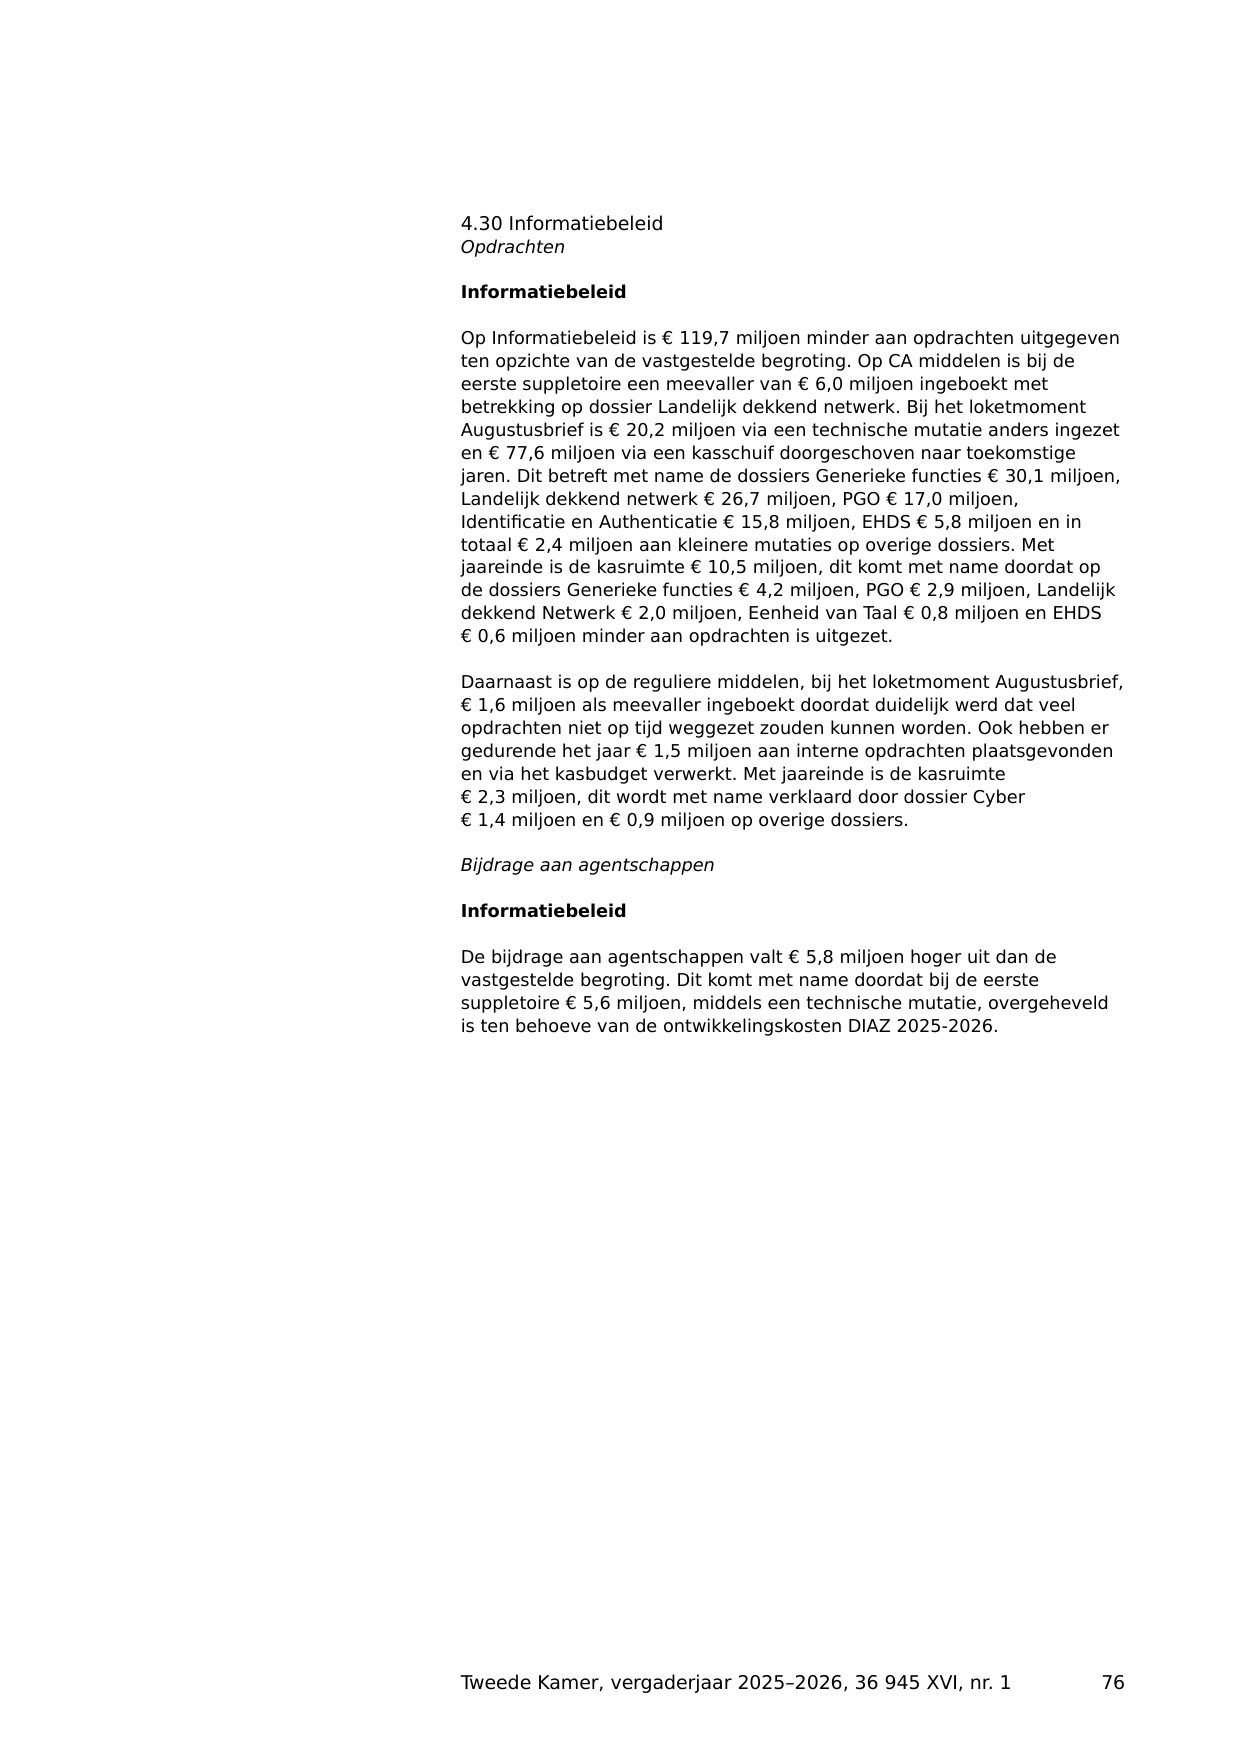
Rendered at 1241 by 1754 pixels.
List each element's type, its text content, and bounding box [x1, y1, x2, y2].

text Daarnaast is op de reguliere middelen, bĳ het loketmoment Augustusbrief, € 1,6 miljoen als meevaller ingeboekt doordat duidelijk werd dat veel opdrachten niet op tijd weggezet zouden kunnen worden. Ook hebben er gedurende het jaar € 1,5 miljoen aan interne opdrachten plaatsgevonden en via het kasbudget verwerkt. Met jaareinde is de kasruimte € 2,3 miljoen, dit wordt met name verklaard door dossier Cyber € 1,4 miljoen en € 0,9 miljoen op overige dossiers. [461, 670, 1125, 831]
text Opdrachten [461, 235, 1125, 258]
text Informatiebeleid [461, 899, 1125, 922]
text Bĳdrage aan agentschappen [461, 853, 1125, 876]
text Informatiebeleid [461, 281, 1125, 303]
text Op Informatiebeleid is € 119,7 miljoen minder aan opdrachten uitgegeven ten opzichte van de vastgestelde begroting. Op CA middelen is bij de eerste suppletoire een meevaller van € 6,0 miljoen ingeboekt met betrekking op dossier Landelijk dekkend netwerk. Bĳ het loketmoment Augustusbrief is € 20,2 miljoen via een technische mutatie anders ingezet en € 77,6 miljoen via een kasschuif doorgeschoven naar toekomstige jaren. Dit betreft met name de dossiers Generieke functies € 30,1 miljoen, Landelijk dekkend netwerk € 26,7 miljoen, PGO € 17,0 miljoen, Identificatie en Authenticatie € 15,8 miljoen, EHDS € 5,8 miljoen en in totaal € 2,4 miljoen aan kleinere mutaties op overige dossiers. Met jaareinde is de kasruimte € 10,5 miljoen, dit komt met name doordat op de dossiers Generieke functies € 4,2 miljoen, PGO € 2,9 miljoen, Landelijk dekkend Netwerk € 2,0 miljoen, Eenheid van Taal € 0,8 miljoen en EHDS € 0,6 miljoen minder aan opdrachten is uitgezet. [461, 326, 1125, 647]
text De bĳdrage aan agentschappen valt € 5,8 miljoen hoger uit dan de vastgestelde begroting. Dit komt met name doordat bij de eerste suppletoire € 5,6 miljoen, middels een technische mutatie, overgeheveld is ten behoeve van de ontwikkelingskosten DIAZ 2025-2026. [461, 945, 1125, 1037]
title 4.30 Informatiebeleid [461, 213, 1125, 235]
